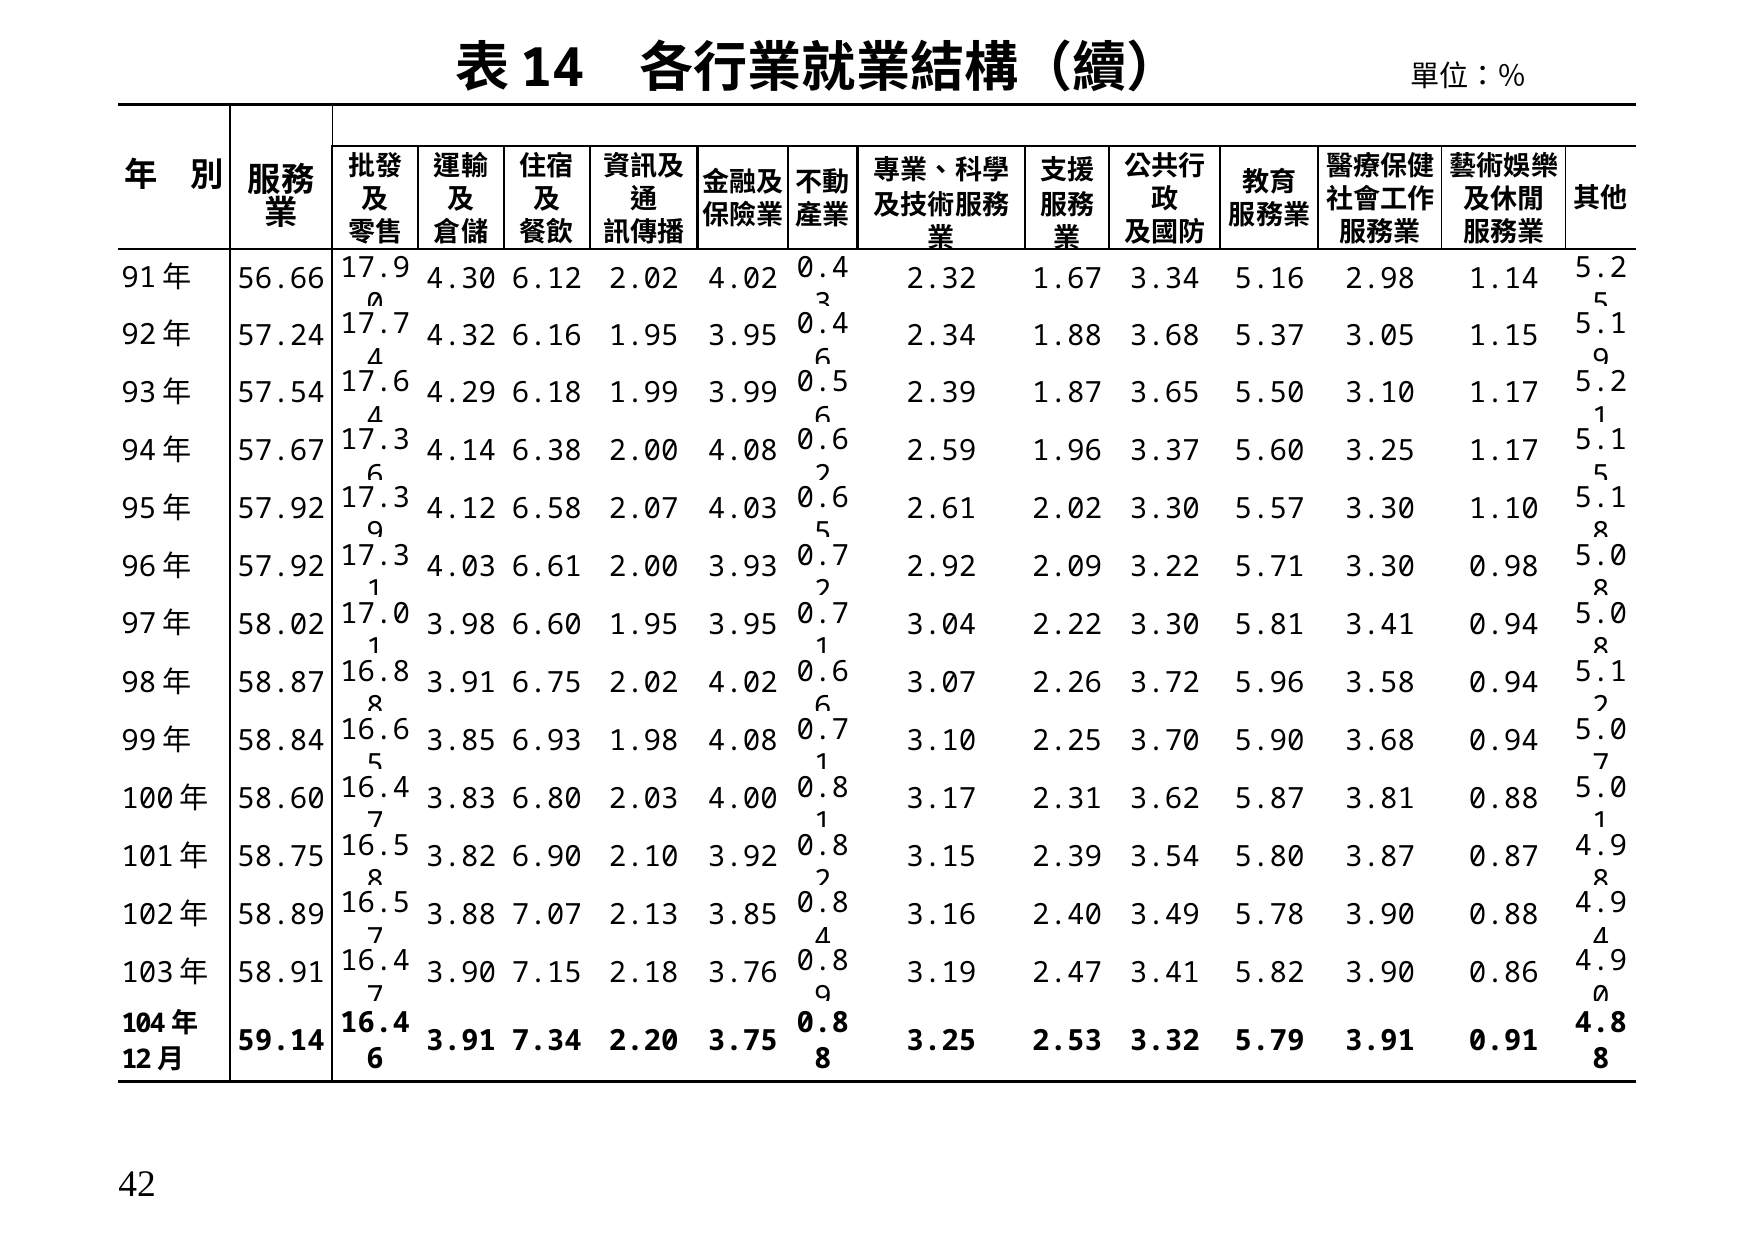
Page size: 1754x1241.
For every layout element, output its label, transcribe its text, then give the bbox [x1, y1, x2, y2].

table_cell 5.60 [1220, 421, 1318, 479]
table_cell 3.58 [1318, 653, 1442, 711]
table_cell 0.82 [788, 827, 857, 884]
table_cell 100年 [118, 769, 229, 827]
table_cell 2.53 [1025, 1000, 1109, 1079]
table_cell 3.72 [1109, 653, 1220, 711]
table_cell 5.57 [1220, 479, 1318, 537]
table_cell 3.68 [1318, 711, 1442, 769]
table_cell 2.09 [1025, 537, 1109, 595]
table_cell 5.07 [1565, 711, 1636, 769]
table_cell 2.10 [590, 827, 697, 884]
table_cell 住宿及 餐飲業 [505, 147, 589, 247]
table_cell 5.87 [1220, 769, 1318, 827]
table_cell 3.91 [418, 1000, 504, 1079]
table_cell 2.02 [1025, 479, 1109, 537]
table_cell 3.37 [1109, 421, 1220, 479]
table_cell 5.01 [1565, 769, 1636, 827]
table_cell 服務業 [231, 145, 331, 247]
table_cell 0.94 [1442, 711, 1565, 769]
table_cell 17.31 [333, 537, 418, 595]
table_cell 99年 [118, 711, 229, 769]
table_cell 103年 [118, 943, 229, 1000]
table_cell 2.61 [858, 479, 1025, 537]
table_cell 6.38 [504, 421, 589, 479]
table_cell 2.59 [858, 421, 1025, 479]
table_cell 5.90 [1220, 711, 1318, 769]
table_cell 93年 [118, 363, 229, 421]
table_cell 2.25 [1025, 711, 1109, 769]
table_cell 6.58 [504, 479, 589, 537]
table_cell 3.90 [1318, 885, 1442, 942]
table_cell 17.39 [333, 479, 418, 537]
table_cell 3.25 [858, 1000, 1025, 1079]
table_cell 16.65 [333, 711, 418, 769]
table_cell 1.95 [590, 305, 697, 363]
table_cell 3.75 [698, 1000, 788, 1079]
table_cell 3.65 [1109, 363, 1220, 421]
table_cell 2.92 [858, 537, 1025, 595]
table_cell 0.71 [788, 595, 857, 653]
table_cell 3.30 [1318, 479, 1442, 537]
table_cell 58.89 [231, 885, 331, 942]
table_cell 6.18 [504, 363, 589, 421]
table_cell 5.78 [1220, 885, 1318, 942]
table_cell 4.32 [418, 305, 504, 363]
table_cell 3.25 [1318, 421, 1442, 479]
table_cell 0.66 [788, 653, 857, 711]
table_cell 4.02 [698, 250, 788, 305]
table_cell 資訊及通 訊傳播業 [591, 147, 696, 247]
table_cell 5.82 [1220, 943, 1318, 1000]
table_cell 2.00 [590, 537, 697, 595]
table_cell 批發及 零售業 [333, 147, 417, 247]
table_cell 1.88 [1025, 305, 1109, 363]
table_cell 3.95 [698, 305, 788, 363]
table_cell 3.98 [418, 595, 504, 653]
table_cell 3.93 [698, 537, 788, 595]
table_cell 2.02 [590, 653, 697, 711]
table_cell 4.29 [418, 363, 504, 421]
table_cell 3.10 [1318, 363, 1442, 421]
table_cell 3.90 [418, 943, 504, 1000]
table_cell 16.47 [333, 943, 418, 1000]
table_cell 2.47 [1025, 943, 1109, 1000]
table_cell 2.02 [590, 250, 697, 305]
table_cell 6.12 [504, 250, 589, 305]
table_cell 3.54 [1109, 827, 1220, 884]
table_cell 3.07 [858, 653, 1025, 711]
table_cell 5.80 [1220, 827, 1318, 884]
table_cell 4.14 [418, 421, 504, 479]
table_cell 3.81 [1318, 769, 1442, 827]
table_cell 4.90 [1565, 943, 1636, 1000]
table_cell 59.14 [231, 1000, 331, 1079]
table_cell 17.36 [333, 421, 418, 479]
table_cell 3.85 [698, 885, 788, 942]
table_cell 6.80 [504, 769, 589, 827]
table_cell 17.64 [333, 363, 418, 421]
table_cell 4.98 [1565, 827, 1636, 884]
table_cell 7.34 [504, 1000, 589, 1079]
table_cell 57.92 [231, 479, 331, 537]
table_cell 3.99 [698, 363, 788, 421]
table_cell 1.98 [590, 711, 697, 769]
table_cell 16.58 [333, 827, 418, 884]
table_cell 0.72 [788, 537, 857, 595]
table_cell 3.04 [858, 595, 1025, 653]
table_cell 5.71 [1220, 537, 1318, 595]
table_cell 58.87 [231, 653, 331, 711]
table_cell 教育 服務業 [1221, 147, 1317, 247]
table_header [333, 106, 1636, 145]
table_cell 1.99 [590, 363, 697, 421]
table_cell 17.74 [333, 305, 418, 363]
table_cell 3.30 [1318, 537, 1442, 595]
table_cell 5.19 [1565, 305, 1636, 363]
table_cell 4.00 [698, 769, 788, 827]
table_cell 2.39 [1025, 827, 1109, 884]
table_cell 91年 [118, 250, 229, 305]
subtitle 表14 各行業就業結構（續） 單位：％ [118, 24, 1636, 103]
table_cell 3.16 [858, 885, 1025, 942]
table_cell 58.91 [231, 943, 331, 1000]
table_cell 95年 [118, 479, 229, 537]
table_cell 2.20 [590, 1000, 697, 1079]
table_cell 2.32 [858, 250, 1025, 305]
table_cell 4.08 [698, 421, 788, 479]
table_cell 0.56 [788, 363, 857, 421]
table_cell 3.85 [418, 711, 504, 769]
table_cell 4.30 [418, 250, 504, 305]
table_cell 運輸及 倉儲業 [419, 147, 503, 247]
table_cell 2.40 [1025, 885, 1109, 942]
table_cell 0.98 [1442, 537, 1565, 595]
table_cell 0.94 [1442, 653, 1565, 711]
table_cell 0.71 [788, 711, 857, 769]
table_cell 2.03 [590, 769, 697, 827]
table_cell 3.30 [1109, 479, 1220, 537]
table_cell 1.10 [1442, 479, 1565, 537]
table_cell 17.90 [333, 250, 418, 305]
table_cell 3.19 [858, 943, 1025, 1000]
table_cell 3.05 [1318, 305, 1442, 363]
table_cell 6.60 [504, 595, 589, 653]
table_cell 6.90 [504, 827, 589, 884]
table_cell 2.00 [590, 421, 697, 479]
table_cell 5.12 [1565, 653, 1636, 711]
table_cell 57.92 [231, 537, 331, 595]
table_cell 16.47 [333, 769, 418, 827]
table_cell 4.03 [698, 479, 788, 537]
table_cell 4.12 [418, 479, 504, 537]
table_cell 5.21 [1565, 363, 1636, 421]
table_cell 17.01 [333, 595, 418, 653]
table_cell 金融及 保險業 [699, 147, 787, 247]
table_cell 1.95 [590, 595, 697, 653]
table_cell 96年 [118, 537, 229, 595]
table_cell 6.61 [504, 537, 589, 595]
table_cell 5.81 [1220, 595, 1318, 653]
table_cell 7.15 [504, 943, 589, 1000]
table_cell 92年 [118, 305, 229, 363]
table_cell 0.87 [1442, 827, 1565, 884]
table_cell 支援 服務業 [1026, 147, 1108, 247]
table_cell 0.65 [788, 479, 857, 537]
table_cell 0.88 [788, 1000, 857, 1079]
table_cell 0.81 [788, 769, 857, 827]
table_cell 0.86 [1442, 943, 1565, 1000]
table_cell 醫療保健 社會工作 服務業 [1319, 147, 1441, 247]
table_cell 3.90 [1318, 943, 1442, 1000]
table_cell 5.18 [1565, 479, 1636, 537]
table_cell 1.17 [1442, 421, 1565, 479]
table_cell 4.08 [698, 711, 788, 769]
table_cell 3.10 [858, 711, 1025, 769]
table_cell 3.70 [1109, 711, 1220, 769]
table_cell 4.03 [418, 537, 504, 595]
table_cell 0.62 [788, 421, 857, 479]
table_cell 1.67 [1025, 250, 1109, 305]
table_cell 57.54 [231, 363, 331, 421]
table_cell 1.15 [1442, 305, 1565, 363]
table_cell 公共行政 及國防 [1110, 147, 1219, 247]
table_cell 0.84 [788, 885, 857, 942]
table_cell 58.60 [231, 769, 331, 827]
table_cell 56.66 [231, 250, 331, 305]
table_cell 3.91 [418, 653, 504, 711]
table_cell 2.98 [1318, 250, 1442, 305]
table_cell 4.02 [698, 653, 788, 711]
table_cell 3.62 [1109, 769, 1220, 827]
table_cell 6.93 [504, 711, 589, 769]
table_cell 57.24 [231, 305, 331, 363]
table_header [231, 106, 332, 145]
table_cell 3.34 [1109, 250, 1220, 305]
table_cell 3.32 [1109, 1000, 1220, 1079]
table_cell 3.41 [1109, 943, 1220, 1000]
table_cell 16.57 [333, 885, 418, 942]
table_cell 7.07 [504, 885, 589, 942]
table_cell 不動 產業 [789, 147, 856, 247]
table_cell 5.08 [1565, 537, 1636, 595]
table_cell 3.88 [418, 885, 504, 942]
table_cell 58.84 [231, 711, 331, 769]
table_cell 5.08 [1565, 595, 1636, 653]
table_cell 3.76 [698, 943, 788, 1000]
table_cell 其他 [1566, 147, 1636, 247]
table_cell 藝術娛樂及休閒 服務業 [1442, 147, 1565, 247]
table_cell 0.88 [1442, 769, 1565, 827]
table_cell 104年12月 [118, 1000, 229, 1079]
table_cell 1.17 [1442, 363, 1565, 421]
table_cell 3.22 [1109, 537, 1220, 595]
table_cell 16.88 [333, 653, 418, 711]
table_cell 0.46 [788, 305, 857, 363]
table_cell 5.50 [1220, 363, 1318, 421]
table_cell 1.87 [1025, 363, 1109, 421]
table_cell 3.17 [858, 769, 1025, 827]
table_cell 0.88 [1442, 885, 1565, 942]
table_cell 94年 [118, 421, 229, 479]
table_cell 3.92 [698, 827, 788, 884]
table_header 年 別 [118, 106, 229, 247]
table_cell 3.91 [1318, 1000, 1442, 1079]
table_cell 3.30 [1109, 595, 1220, 653]
table_cell 3.49 [1109, 885, 1220, 942]
table_cell 3.87 [1318, 827, 1442, 884]
table_cell 2.31 [1025, 769, 1109, 827]
table_cell 2.18 [590, 943, 697, 1000]
table_cell 3.41 [1318, 595, 1442, 653]
table_cell 57.67 [231, 421, 331, 479]
table_cell 58.75 [231, 827, 331, 884]
table_cell 4.94 [1565, 885, 1636, 942]
table_cell 6.75 [504, 653, 589, 711]
table_cell 101年 [118, 827, 229, 884]
table_cell 3.83 [418, 769, 504, 827]
table_cell 0.91 [1442, 1000, 1565, 1079]
table_cell 1.96 [1025, 421, 1109, 479]
table_cell 2.39 [858, 363, 1025, 421]
table_cell 5.96 [1220, 653, 1318, 711]
table_cell 2.26 [1025, 653, 1109, 711]
table_cell 專業、科學 及技術服務業 [859, 147, 1024, 247]
table_cell 0.94 [1442, 595, 1565, 653]
table_cell 3.95 [698, 595, 788, 653]
table_cell 98年 [118, 653, 229, 711]
table_cell 4.88 [1565, 1000, 1636, 1079]
table_cell 5.79 [1220, 1000, 1318, 1079]
table_cell 0.43 [788, 250, 857, 305]
table_cell 5.25 [1565, 250, 1636, 305]
table_cell 3.68 [1109, 305, 1220, 363]
table_cell 5.15 [1565, 421, 1636, 479]
table_cell 102年 [118, 885, 229, 942]
table_cell 2.34 [858, 305, 1025, 363]
table_cell 2.22 [1025, 595, 1109, 653]
table_cell 97年 [118, 595, 229, 653]
table_cell 2.07 [590, 479, 697, 537]
table_cell 1.14 [1442, 250, 1565, 305]
table_cell 16.46 [333, 1000, 418, 1079]
table_cell 6.16 [504, 305, 589, 363]
table_cell 58.02 [231, 595, 331, 653]
table_cell 5.16 [1220, 250, 1318, 305]
table_cell 0.89 [788, 943, 857, 1000]
table_cell 2.13 [590, 885, 697, 942]
table_cell 3.82 [418, 827, 504, 884]
table_cell 5.37 [1220, 305, 1318, 363]
table_cell 3.15 [858, 827, 1025, 884]
